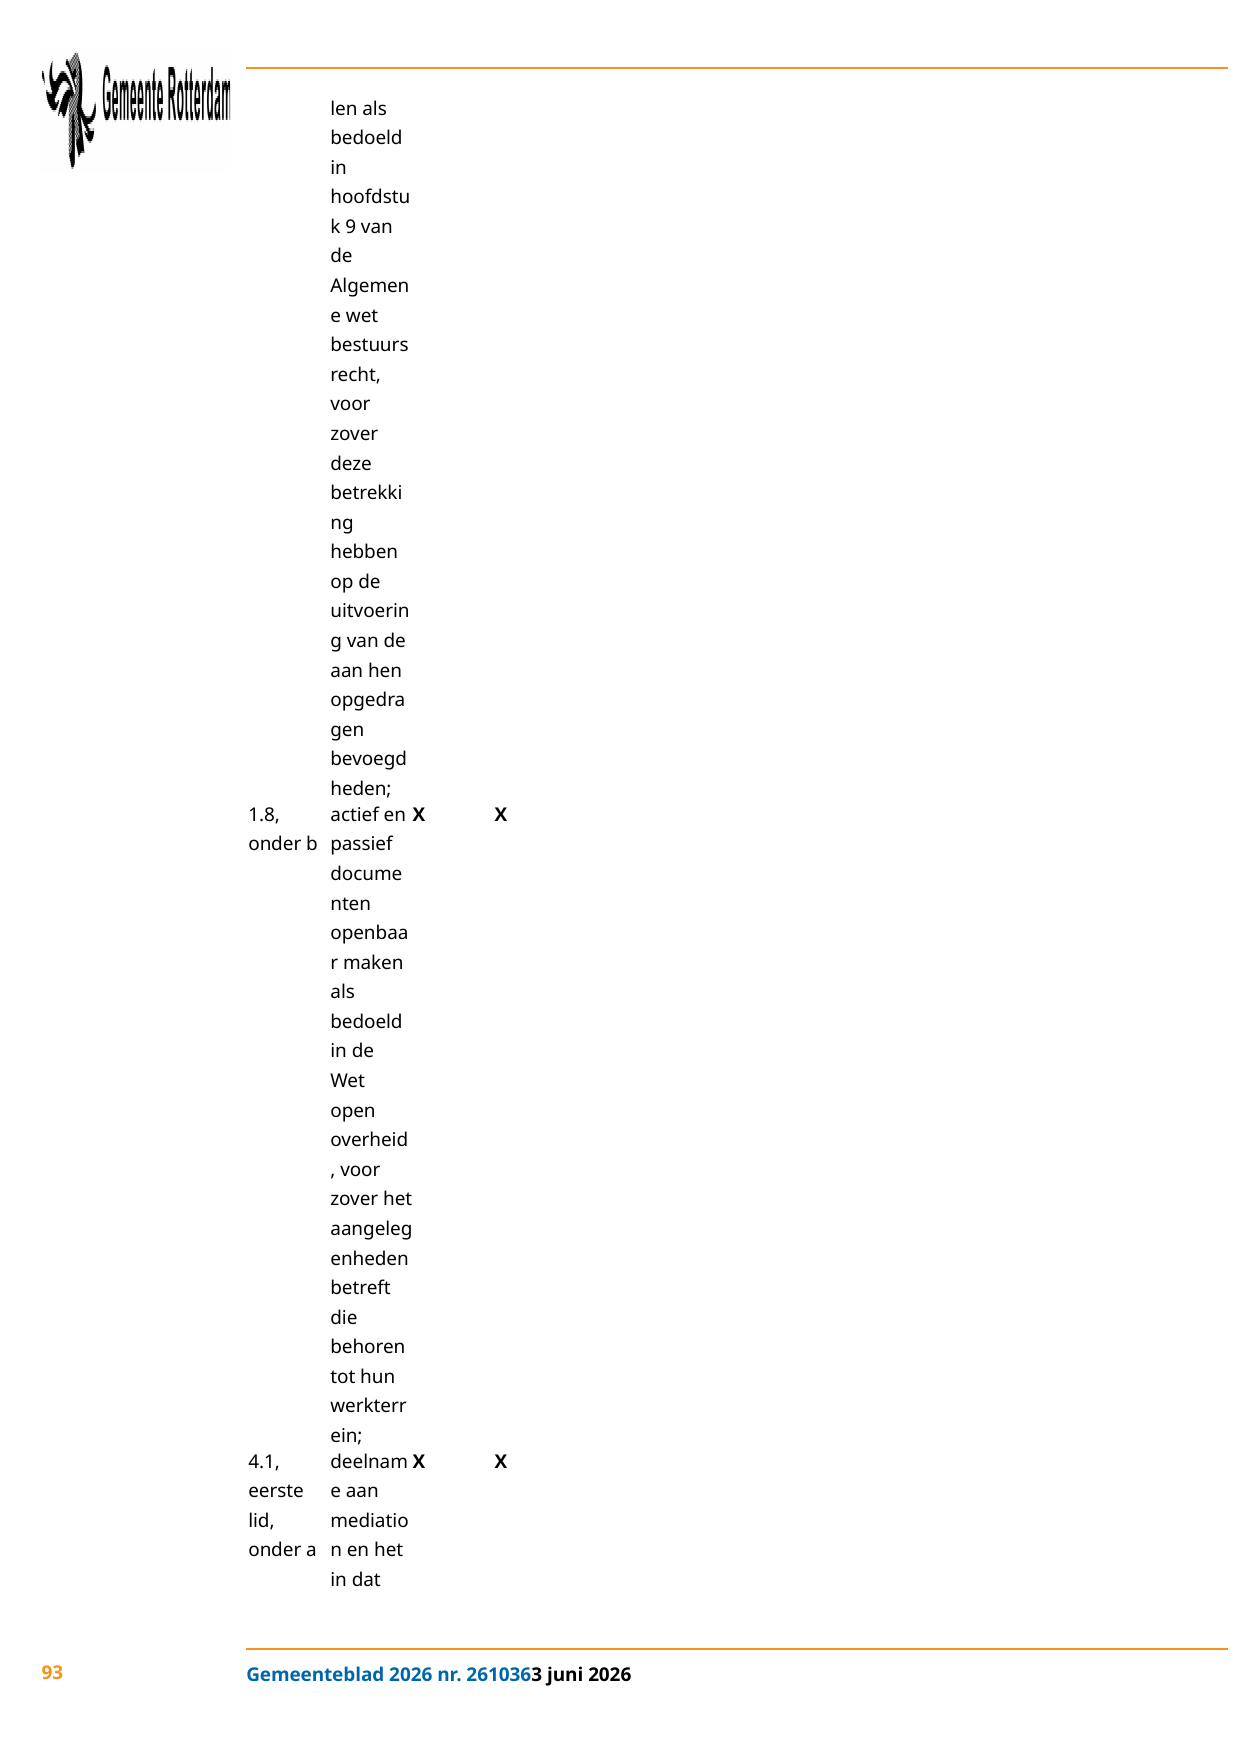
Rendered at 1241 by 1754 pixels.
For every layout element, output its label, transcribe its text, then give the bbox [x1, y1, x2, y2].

table_cell X [494, 1448, 577, 1592]
table_cell [741, 1448, 823, 1592]
table_cell [905, 1448, 987, 1592]
table_cell [823, 95, 905, 801]
table_cell [577, 95, 659, 801]
table_cell X [494, 801, 577, 1448]
table_cell [823, 801, 905, 1448]
picture [41, 47, 231, 172]
table_cell [1069, 95, 1152, 801]
table_cell X [412, 1448, 494, 1592]
table_cell [741, 801, 823, 1448]
table_cell [577, 801, 659, 1448]
table_cell [1069, 1448, 1152, 1592]
table_cell actief en passief documenten openbaar maken als bedoeld in de Wet open overheid, voor zover het aangelegenheden betreft die behoren tot hun werkterrein; [330, 801, 412, 1448]
table_cell [987, 1448, 1069, 1592]
table_cell 1.8, onder b [248, 801, 330, 1448]
table_cell [248, 95, 330, 801]
table_cell [1069, 801, 1152, 1448]
table_cell [987, 95, 1069, 801]
table_cell 4.1, eerste lid, onder a [248, 1448, 330, 1592]
table_cell [659, 95, 741, 801]
table_cell deelname aan mediation en het in dat [330, 1448, 412, 1592]
table_cell [905, 95, 987, 801]
table_cell [987, 801, 1069, 1448]
table_cell [412, 95, 494, 801]
table_cell X [412, 801, 494, 1448]
table_cell [494, 95, 577, 801]
table_cell [823, 1448, 905, 1592]
table_cell len als bedoeld in hoofdstuk 9 van de Algemene wet bestuursrecht, voor zover deze betrekking hebben op de uitvoering van de aan hen opgedragen bevoegdheden; [330, 95, 412, 801]
table_cell [577, 1448, 659, 1592]
table_cell [659, 1448, 741, 1592]
table_cell [741, 95, 823, 801]
table_cell [659, 801, 741, 1448]
table_cell [905, 801, 987, 1448]
